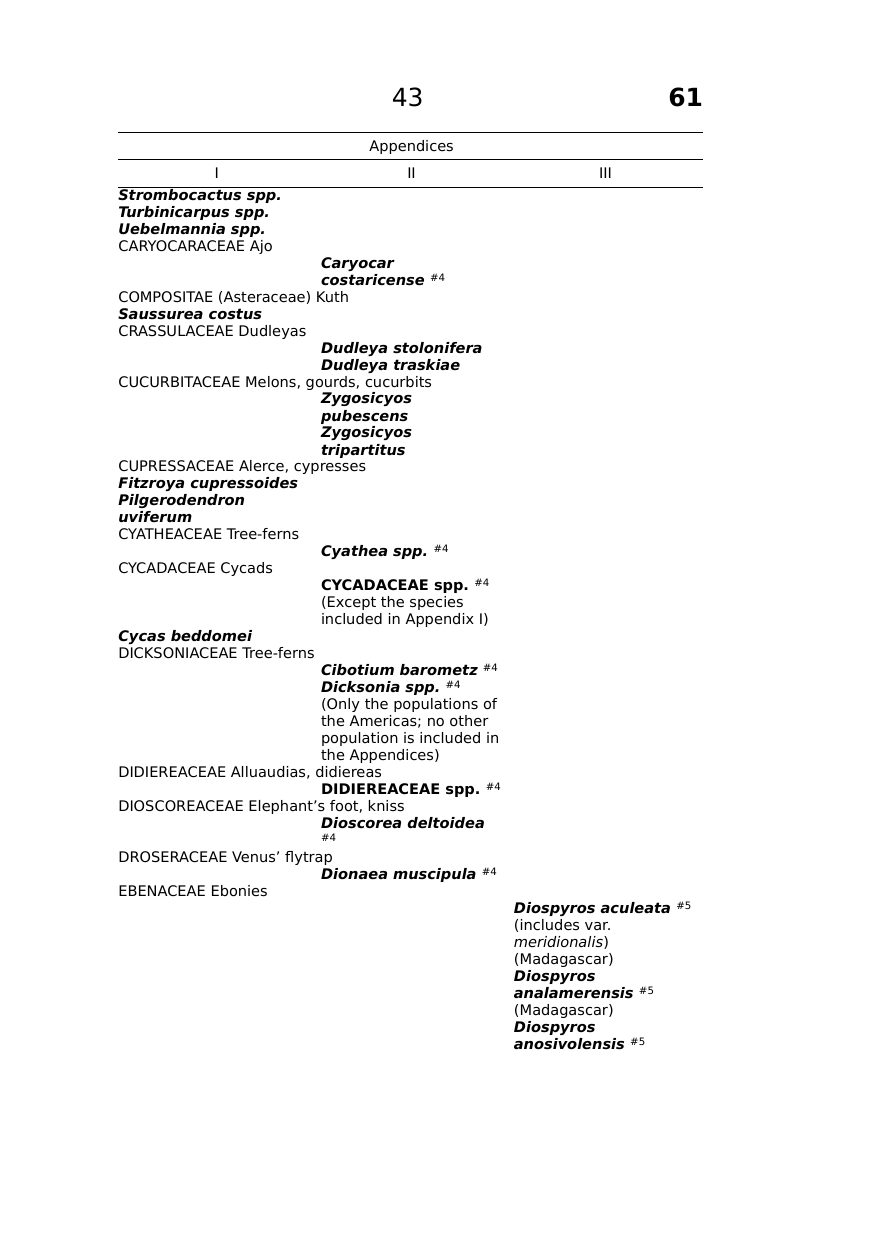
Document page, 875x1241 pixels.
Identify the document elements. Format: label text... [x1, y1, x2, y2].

table_cell Zygosicyos tripartitus [315, 424, 508, 458]
table_cell CYCADACEAE spp. #4 (Except the species included in Appendix I) [315, 577, 508, 628]
table_cell [508, 188, 703, 204]
table_cell CARYOCARACEAE Ajo [118, 238, 315, 254]
table_header [508, 133, 703, 159]
table_cell [508, 356, 703, 373]
table_cell III [508, 160, 703, 187]
table_cell CYCADACEAE Cycads [118, 560, 703, 577]
table_cell [118, 543, 315, 560]
table_cell DIDIEREACEAE spp. #4 [315, 781, 508, 798]
table_cell Dudleya traskiae [315, 356, 508, 373]
table_cell Diospyros analamerensis #5 (Madagascar) [508, 968, 703, 1019]
table_cell [315, 475, 508, 492]
table_cell [508, 475, 703, 492]
table_cell [118, 577, 315, 628]
table_header [118, 133, 315, 159]
table_cell [508, 390, 703, 424]
table_cell [315, 1019, 508, 1053]
table_cell [315, 238, 508, 254]
table_cell [508, 815, 703, 849]
table_cell [508, 204, 703, 221]
table_cell [118, 866, 315, 883]
table_cell [315, 900, 508, 968]
table_cell CUPRESSACEAE Alerce, cypresses [118, 458, 703, 475]
table_cell DIOSCOREACEAE Elephant’s foot, kniss [118, 798, 703, 815]
table_cell [118, 356, 315, 373]
table_cell [508, 628, 703, 645]
table_cell [118, 781, 315, 798]
table_cell Diospyros anosivolensis #5 [508, 1019, 703, 1053]
table_cell Cibotium barometz #4 [315, 662, 508, 679]
table_cell Dudleya stolonifera [315, 340, 508, 356]
table_cell [118, 255, 315, 288]
table_cell [508, 577, 703, 628]
table_cell [508, 255, 703, 288]
table_cell Turbinicarpus spp. [118, 204, 315, 221]
table_cell Uebelmannia spp. [118, 221, 315, 238]
table_cell Fitzroya cupressoides [118, 475, 315, 492]
table_cell [118, 679, 315, 764]
table_cell [118, 815, 315, 849]
table_cell [508, 781, 703, 798]
table_cell [508, 306, 703, 322]
table_cell [118, 662, 315, 679]
table_cell DROSERACEAE Venus’ flytrap [118, 849, 703, 866]
table_cell [508, 866, 703, 883]
table_cell [508, 340, 703, 356]
table_cell DICKSONIACEAE Tree-ferns [118, 645, 703, 662]
table_cell Dioscorea deltoidea #4 [315, 815, 508, 849]
table_cell Cycas beddomei [118, 628, 315, 645]
table_cell CUCURBITACEAE Melons, gourds, cucurbits [118, 374, 703, 390]
table_cell [508, 238, 703, 254]
table_cell COMPOSITAE (Asteraceae) Kuth [118, 289, 703, 306]
table_cell CYATHEACEAE Tree-ferns [118, 526, 703, 543]
table_cell [118, 900, 315, 968]
table_cell [315, 968, 508, 1019]
table_cell [508, 662, 703, 679]
table_cell Saussurea costus [118, 306, 315, 322]
table_cell EBENACEAE Ebonies [118, 883, 703, 900]
table_cell [508, 492, 703, 526]
table_cell [118, 390, 315, 424]
table_cell [508, 543, 703, 560]
table_cell [315, 306, 508, 322]
table_cell [315, 628, 508, 645]
table_cell II [315, 160, 508, 187]
table_cell Diospyros aculeata #5 (includes var. meridionalis) (Madagascar) [508, 900, 703, 968]
table_cell Caryocar costaricense #4 [315, 255, 508, 288]
table_cell [118, 968, 315, 1019]
table_cell [315, 188, 508, 204]
table_cell [118, 424, 315, 458]
table_cell I [118, 160, 315, 187]
table_cell [118, 1019, 315, 1053]
table_cell Cyathea spp. #4 [315, 543, 508, 560]
table_cell [315, 492, 508, 526]
table_cell [118, 340, 315, 356]
table_cell Strombocactus spp. [118, 188, 315, 204]
table_cell [508, 221, 703, 238]
table_header Appendices [315, 133, 508, 159]
table_cell [508, 424, 703, 458]
table_cell Pilgerodendron uviferum [118, 492, 315, 526]
table_cell [315, 221, 508, 238]
table_cell [508, 679, 703, 764]
table_cell Dicksonia spp. #4 (Only the populations of the Americas; no other population is included in the Appendices) [315, 679, 508, 764]
table_cell [315, 204, 508, 221]
table_cell CRASSULACEAE Dudleyas [118, 323, 703, 339]
table_cell Zygosicyos pubescens [315, 390, 508, 424]
table_cell Dionaea muscipula #4 [315, 866, 508, 883]
table_cell DIDIEREACEAE Alluaudias, didiereas [118, 764, 703, 781]
